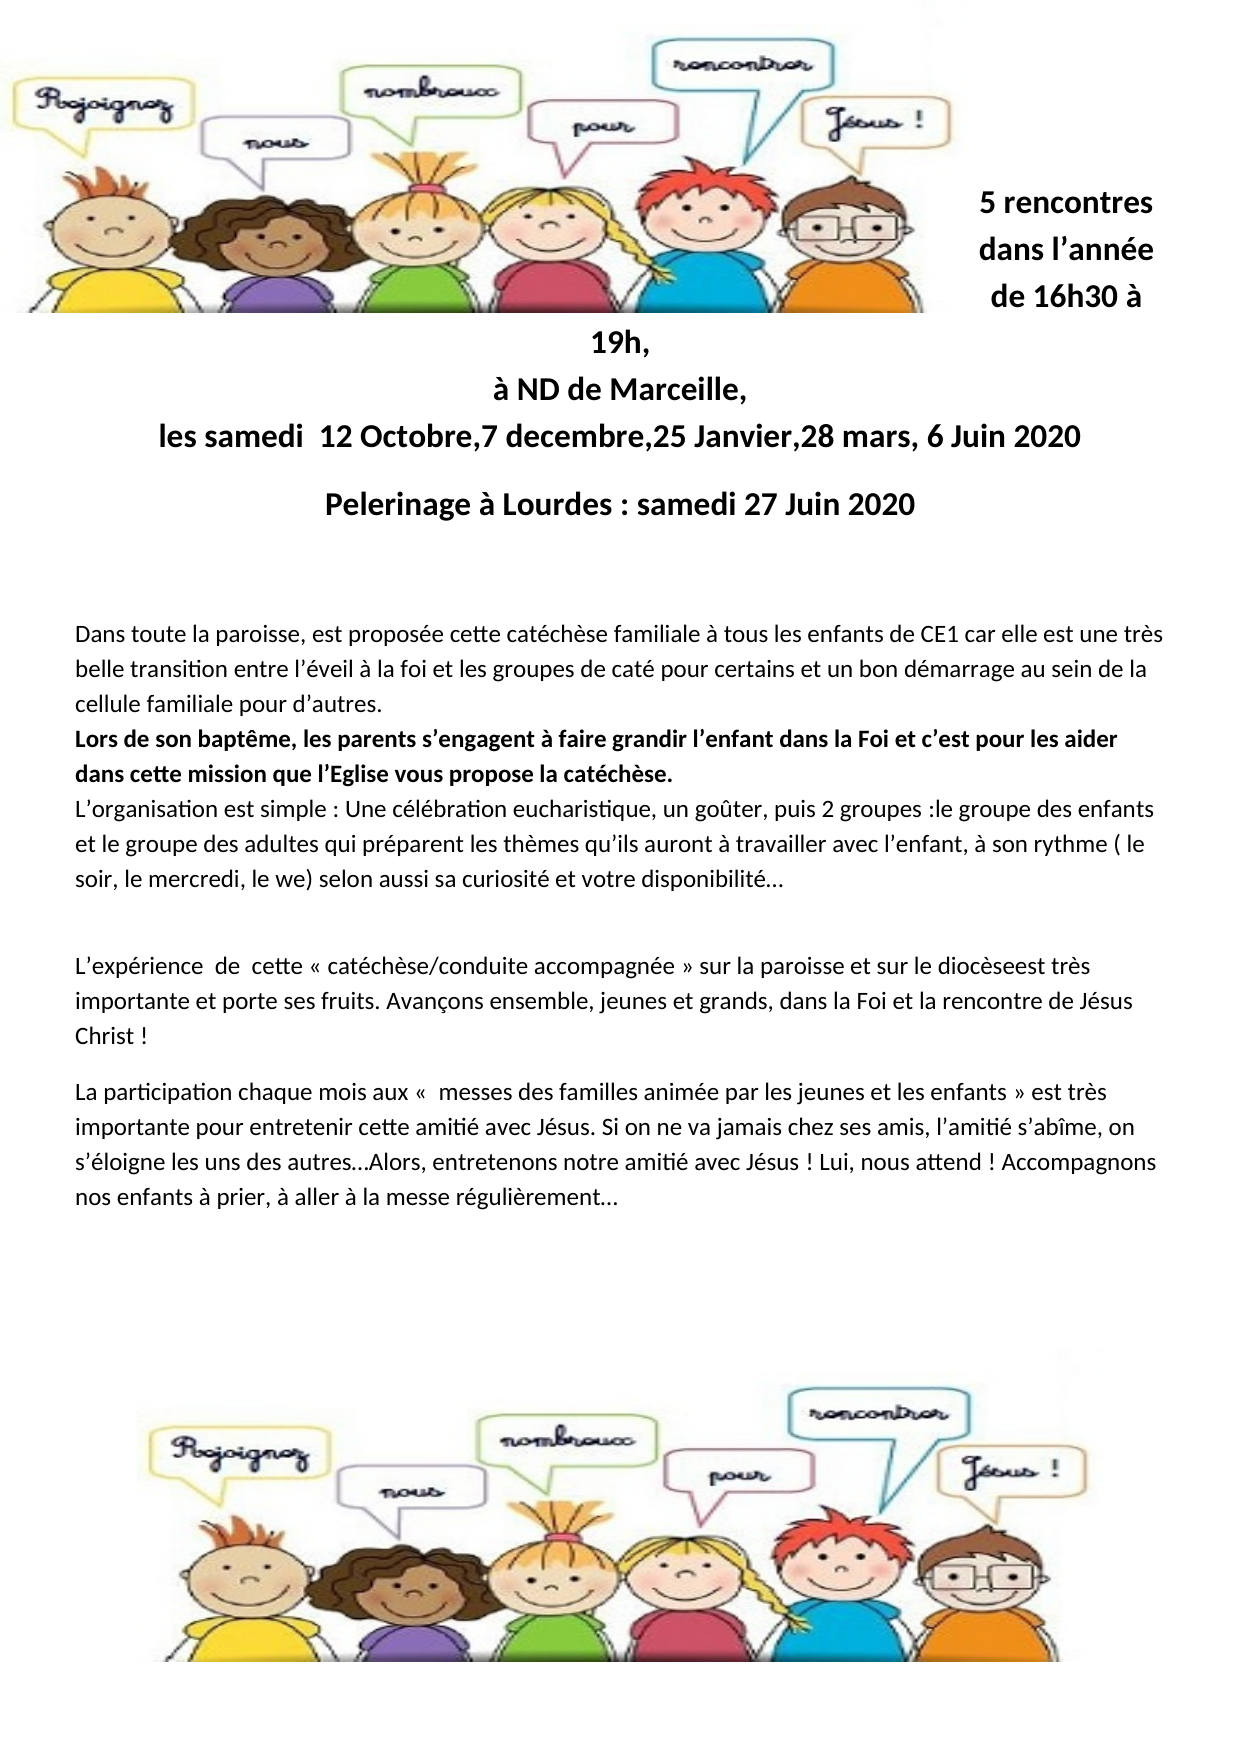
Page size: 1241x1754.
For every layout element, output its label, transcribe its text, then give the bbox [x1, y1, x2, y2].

text La participation chaque mois aux « messes des familles animée par les jeunes et les enfants » est très importante pour entretenir cette amitié avec Jésus. Si on ne va jamais chez ses amis, l’amitié s’abîme, on s’éloigne les uns des autres…Alors, entretenons notre amitié avec Jésus ! Lui, nous attend ! Accompagnons nos enfants à prier, à aller à la messe régulièrement… [75, 1076, 1165, 1212]
picture [136, 1348, 1104, 1662]
picture [0, 0, 968, 313]
text L’expérience de cette « catéchèse/conduite accompagnée » sur la paroisse et sur le diocèseest très importante et porte ses fruits. Avançons ensemble, jeunes et grands, dans la Foi et la rencontre de Jésus Christ ! [75, 950, 1165, 1051]
picture [794, 1653, 802, 1659]
picture [658, 304, 666, 310]
text 5 rencontres dans l’année de 16h30 à 19h, à ND de Marceille, les samedi 12 Octobre,7 decembre,25 Janvier,28 mars, 6 Juin 2020 [75, 181, 1165, 456]
text Pelerinage à Lourdes : samedi 27 Juin 2020 [75, 482, 1165, 523]
text Dans toute la paroisse, est proposée cette catéchèse familiale à tous les enfants de CE1 car elle est une très belle transition entre l’éveil à la foi et les groupes de caté pour certains et un bon démarrage au sein de la cellule familiale pour d’autres. Lors de son baptême, les parents s’engagent à faire grandir l’enfant dans la Foi et c’est pour les aider dans cette mission que l’Eglise vous propose la catéchèse. L’organisation est simple : Une célébration eucharistique, un goûter, puis 2 groupes :le groupe des enfants et le groupe des adultes qui préparent les thèmes qu’ils auront à travailler avec l’enfant, à son rythme ( le soir, le mercredi, le we) selon aussi sa curiosité et votre disponibilité… [75, 618, 1165, 925]
